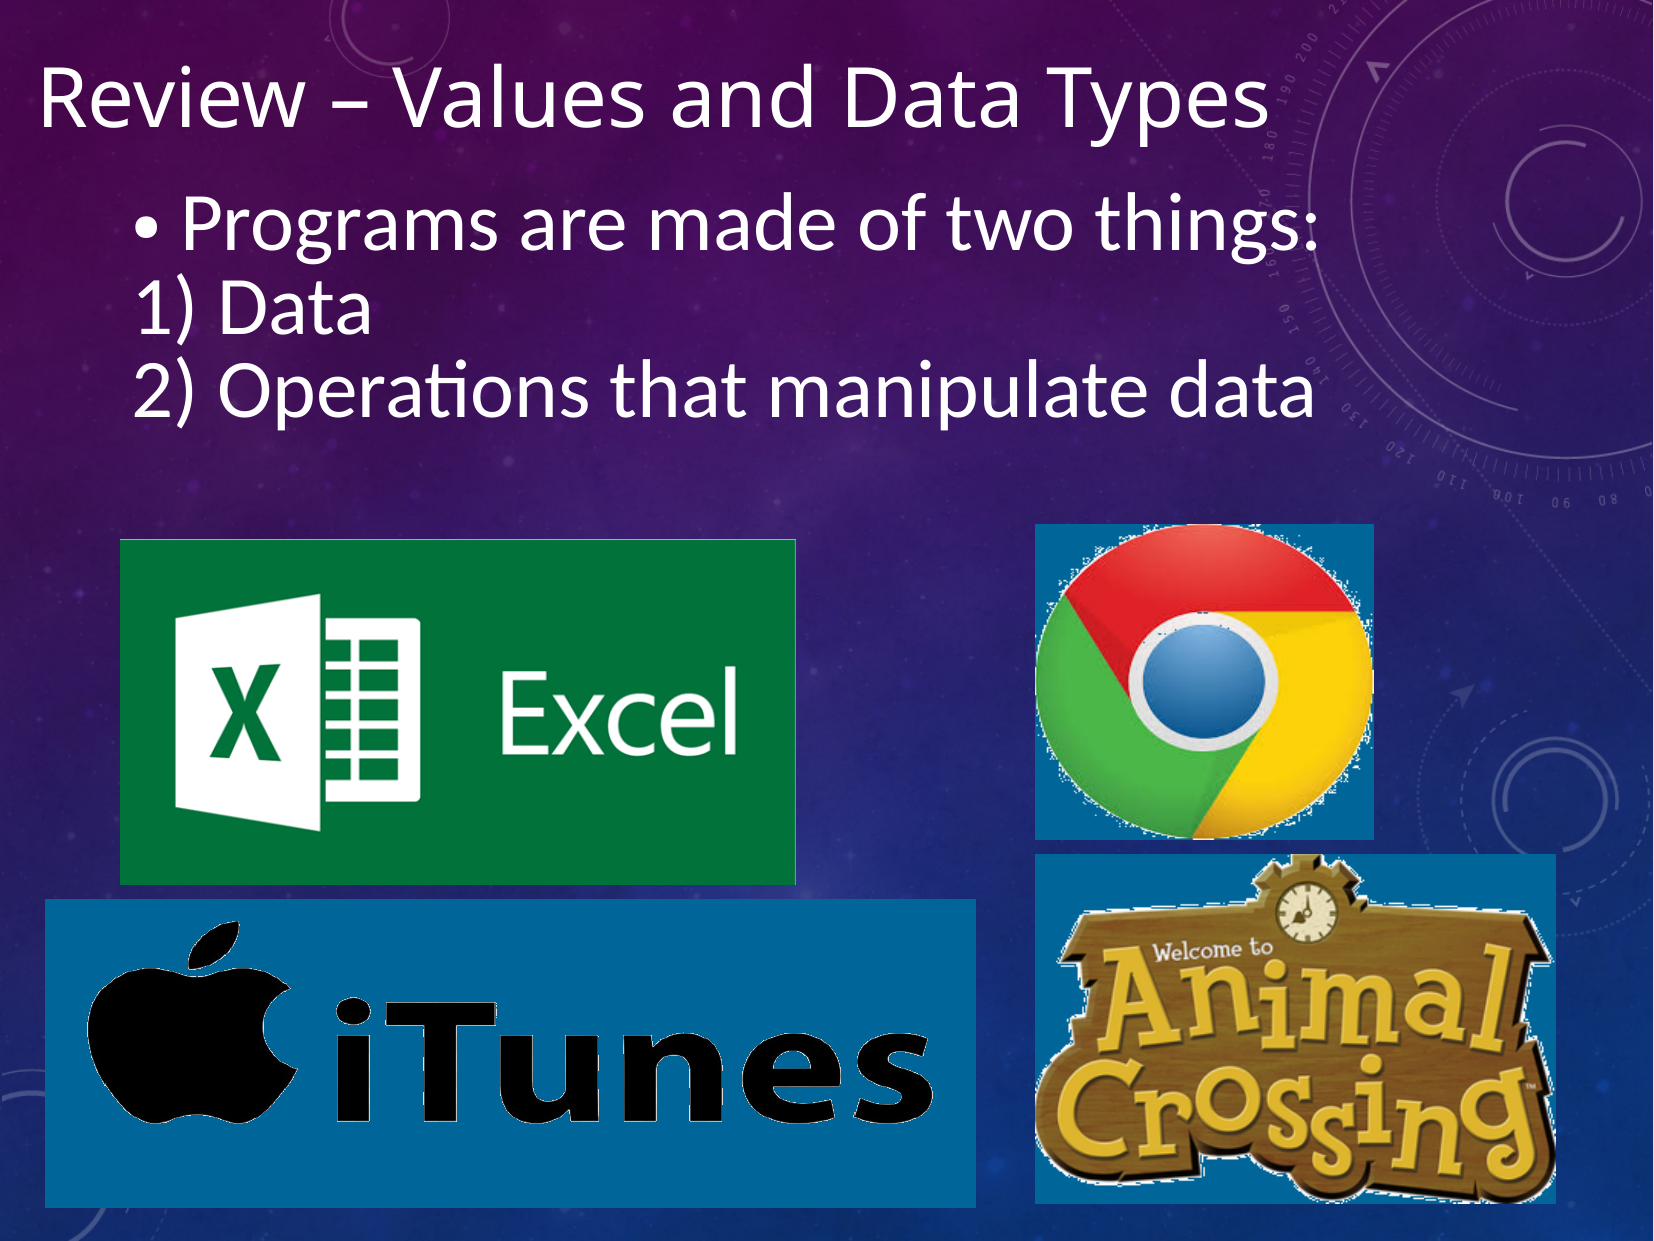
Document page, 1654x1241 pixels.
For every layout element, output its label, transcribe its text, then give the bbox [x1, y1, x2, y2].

picture [854, 1034, 932, 1123]
text_box Review – Values and Data Types [19, 17, 1599, 174]
picture [1035, 525, 1374, 841]
text_box Programs are made of two things: Data Operations that manipulate data [114, 180, 1654, 1133]
picture [338, 1036, 369, 1121]
picture [189, 922, 238, 969]
picture [743, 1034, 840, 1123]
picture [337, 998, 370, 1024]
picture [501, 1036, 598, 1123]
picture [386, 1003, 496, 1121]
picture [88, 969, 296, 1123]
picture [120, 540, 796, 886]
picture [624, 1034, 722, 1121]
picture [1035, 855, 1620, 1216]
